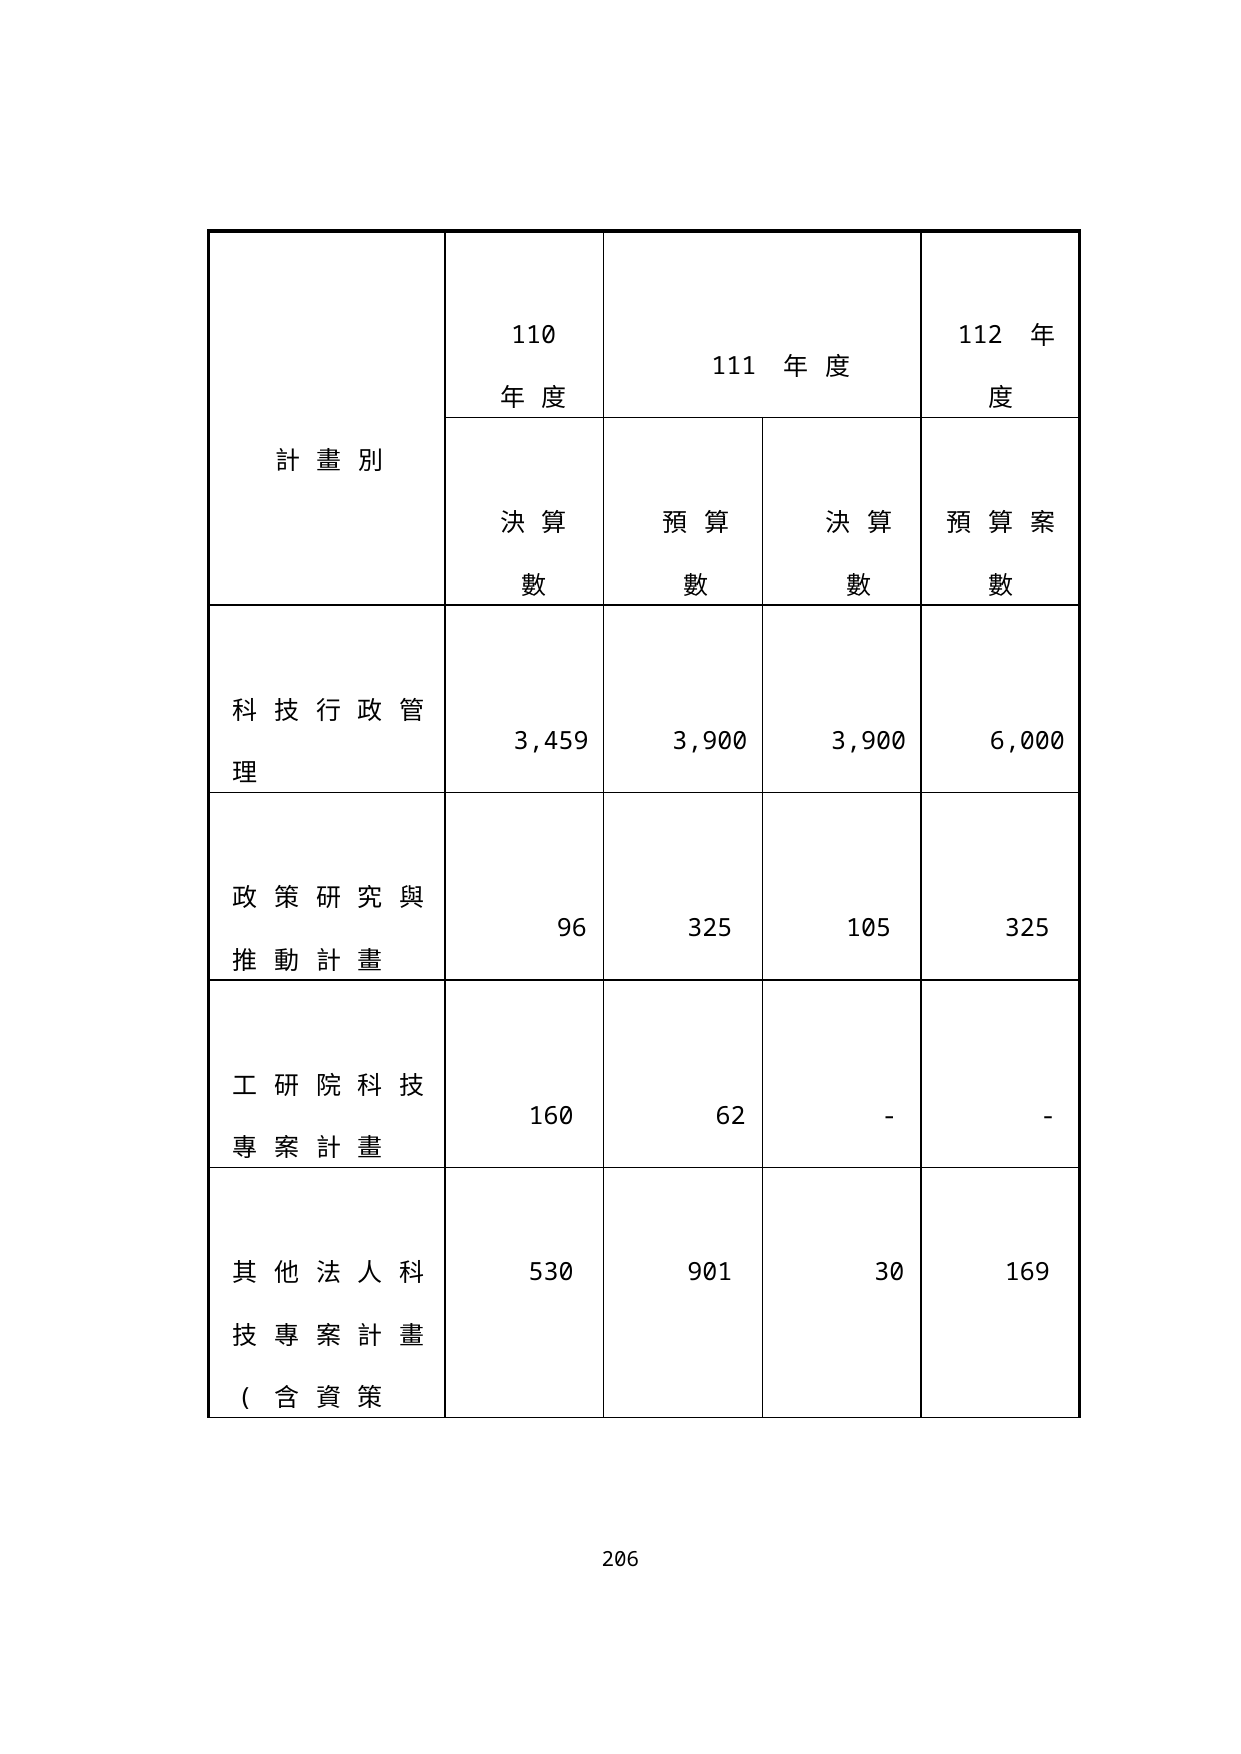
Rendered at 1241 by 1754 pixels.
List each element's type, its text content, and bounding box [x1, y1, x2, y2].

table_header 計畫別 [210, 233, 444, 604]
table_cell 62 [604, 981, 762, 1167]
table_cell 預算數 [604, 418, 762, 604]
table_cell 預算案數 [922, 418, 1078, 604]
table_cell 3,900 [604, 606, 762, 792]
table_header 110年度 [446, 233, 603, 417]
table_cell 30 [763, 1168, 920, 1417]
table_header 111年度 [604, 233, 920, 417]
table_cell 決算數 [446, 418, 603, 604]
table_cell 160 [446, 981, 603, 1167]
table_cell 901 [604, 1168, 762, 1417]
table_cell 工研院科技專案計畫 [210, 981, 444, 1167]
table_cell 其他法人科技專案計畫(含資策 [210, 1168, 444, 1417]
table_cell 政策研究與推動計畫 [210, 793, 444, 979]
table_cell 325 [604, 793, 762, 979]
table_cell 96 [446, 793, 603, 979]
table_cell 科技行政管理 [210, 606, 444, 792]
table_cell 325 [922, 793, 1078, 979]
table_cell 169 [922, 1168, 1078, 1417]
table_header 112年度 [922, 233, 1078, 417]
table_cell 決算數 [763, 418, 920, 604]
table_cell - [922, 981, 1078, 1167]
table_cell - [763, 981, 920, 1167]
table_cell 530 [446, 1168, 603, 1417]
table_cell 3,459 [446, 606, 603, 792]
table_cell 105 [763, 793, 920, 979]
table_cell 6,000 [922, 606, 1078, 792]
table_cell 3,900 [763, 606, 920, 792]
